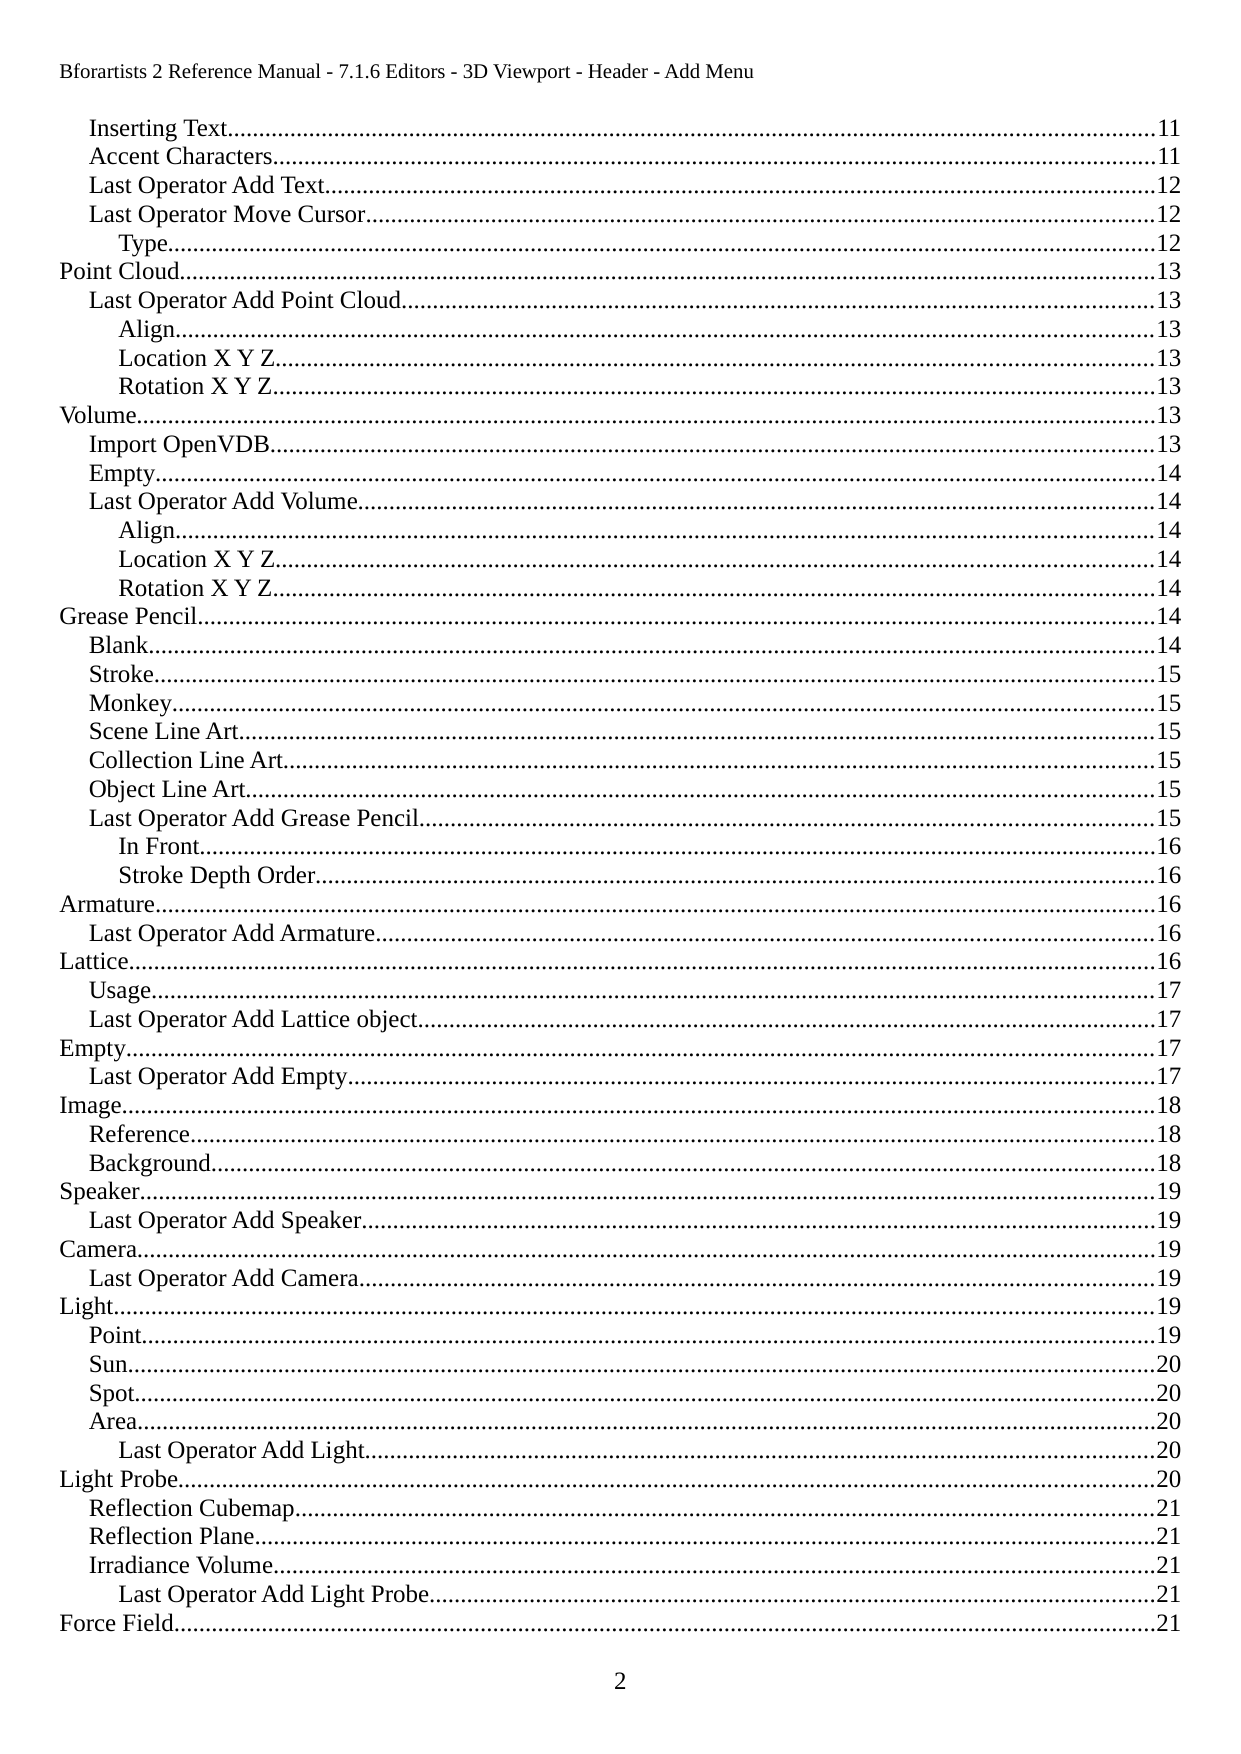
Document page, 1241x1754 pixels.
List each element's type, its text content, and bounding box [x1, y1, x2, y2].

text Speaker 19 [59, 1176, 1181, 1205]
text Scene Line Art 15 [88, 716, 1181, 745]
text Usage 17 [88, 975, 1181, 1004]
text Last Operator Add Grease Pencil 15 [88, 803, 1181, 831]
text Type 12 [118, 228, 1181, 256]
text Last Operator Add Armature 16 [88, 918, 1181, 946]
text Reflection Cubemap 21 [88, 1493, 1181, 1521]
text Location X Y Z 13 [118, 343, 1181, 371]
text Last Operator Add Text 12 [88, 170, 1181, 199]
text Point Cloud 13 [59, 256, 1181, 285]
text In Front 16 [118, 831, 1181, 860]
text Grease Pencil 14 [59, 601, 1181, 630]
text Empty 14 [88, 458, 1181, 486]
text Point 19 [88, 1320, 1181, 1349]
text Empty 17 [59, 1033, 1181, 1061]
text Area 20 [88, 1406, 1181, 1435]
text Last Operator Add Speaker 19 [88, 1205, 1181, 1234]
text Image 18 [59, 1090, 1181, 1119]
text Blank 14 [88, 630, 1181, 659]
text Spot 20 [88, 1378, 1181, 1406]
text Last Operator Add Light Probe 21 [118, 1579, 1181, 1608]
text Irradiance Volume 21 [88, 1550, 1181, 1579]
text Stroke Depth Order 16 [118, 860, 1181, 889]
text Reference 18 [88, 1119, 1181, 1148]
text Volume 13 [59, 400, 1181, 429]
text Last Operator Add Point Cloud 13 [88, 285, 1181, 314]
text Stroke 15 [88, 659, 1181, 688]
text Last Operator Add Light 20 [118, 1435, 1181, 1464]
text Location X Y Z 14 [118, 544, 1181, 573]
text Background 18 [88, 1148, 1181, 1176]
text Rotation X Y Z 14 [118, 573, 1181, 601]
text Inserting Text 11 [88, 113, 1181, 141]
text Last Operator Add Camera 19 [88, 1263, 1181, 1291]
text Force Field 21 [59, 1608, 1181, 1636]
text Light 19 [59, 1291, 1181, 1320]
text Accent Characters 11 [88, 141, 1181, 170]
text Armature 16 [59, 889, 1181, 918]
text Object Line Art 15 [88, 774, 1181, 803]
text Rotation X Y Z 13 [118, 371, 1181, 400]
text Last Operator Add Volume 14 [88, 486, 1181, 515]
text Collection Line Art 15 [88, 745, 1181, 774]
text Last Operator Add Empty 17 [88, 1061, 1181, 1090]
text Reflection Plane 21 [88, 1521, 1181, 1550]
text Lattice 16 [59, 946, 1181, 975]
text Sun 20 [88, 1349, 1181, 1378]
text Last Operator Move Cursor 12 [88, 199, 1181, 228]
text Light Probe 20 [59, 1464, 1181, 1493]
text Monkey 15 [88, 688, 1181, 716]
text Camera 19 [59, 1234, 1181, 1263]
text Last Operator Add Lattice object 17 [88, 1004, 1181, 1033]
text Align 13 [118, 314, 1181, 343]
text Import OpenVDB 13 [88, 429, 1181, 458]
text Align 14 [118, 515, 1181, 544]
